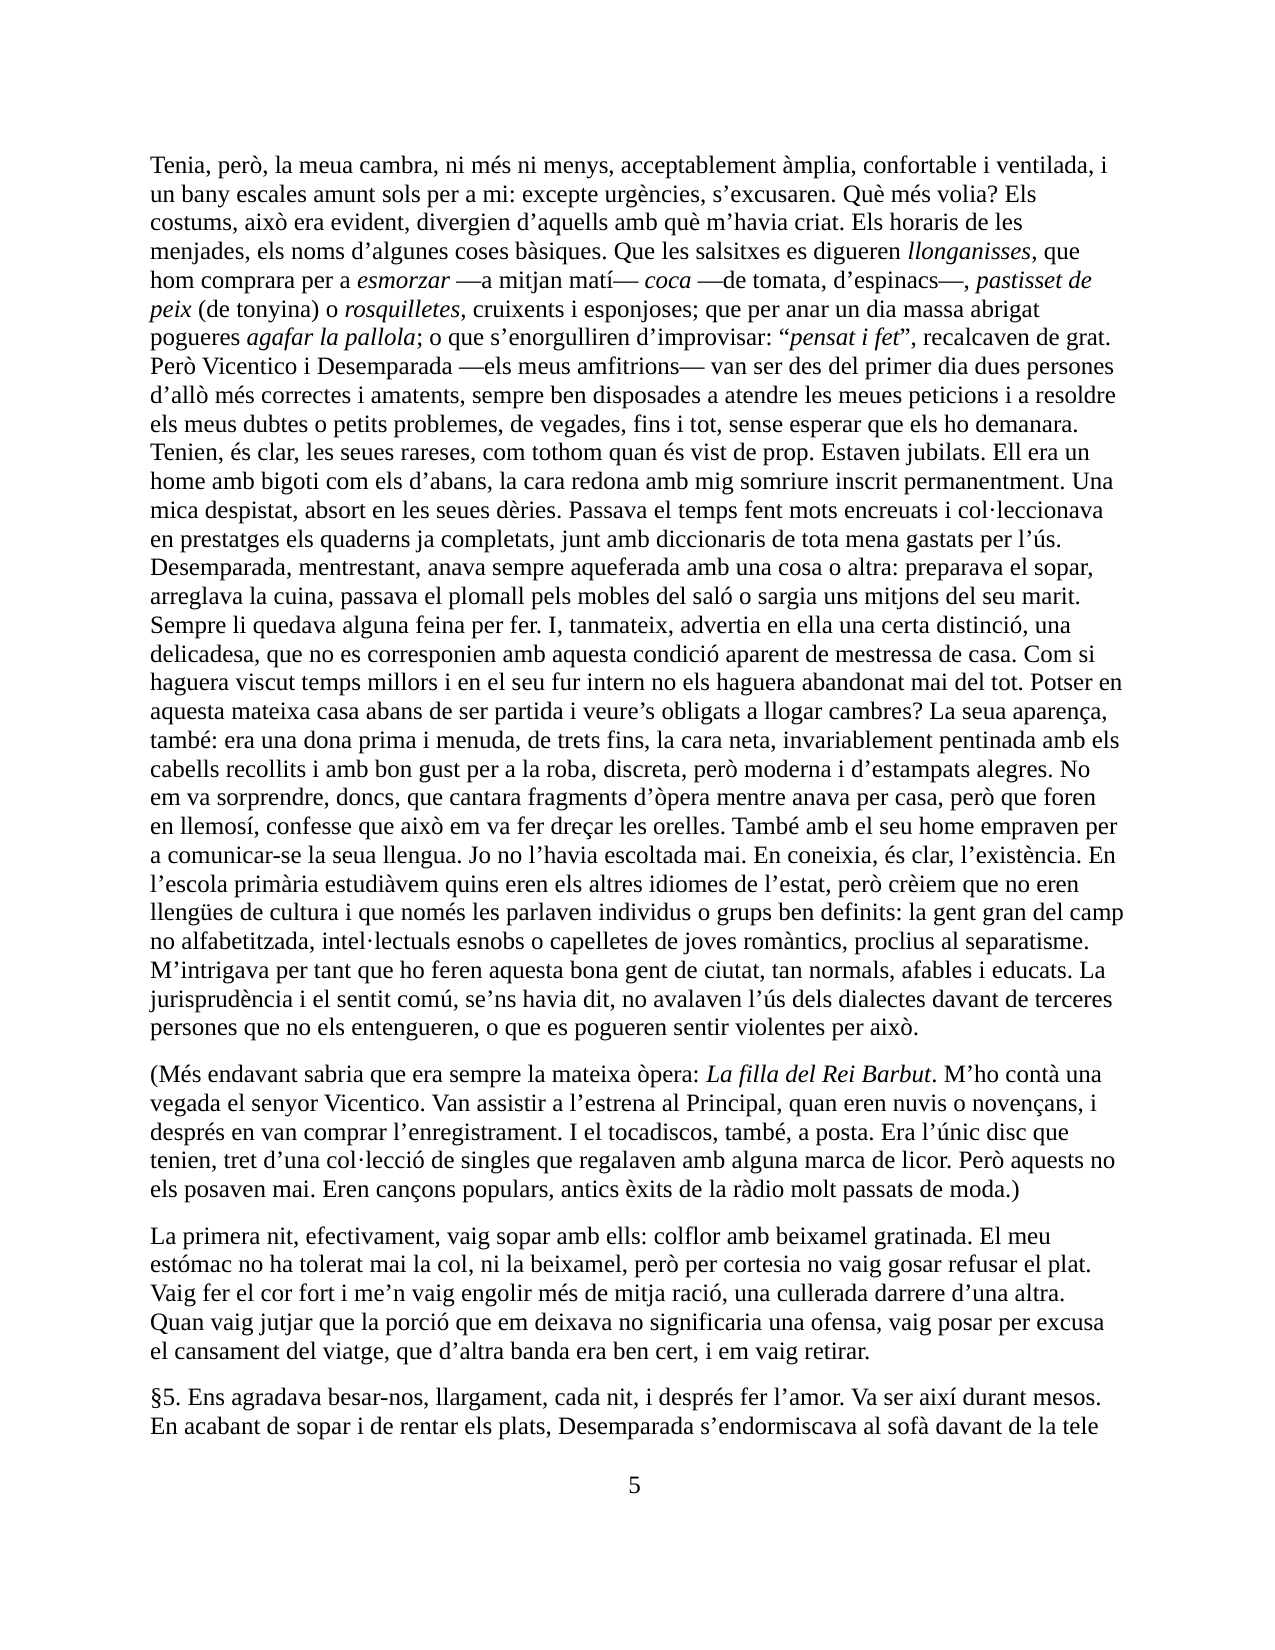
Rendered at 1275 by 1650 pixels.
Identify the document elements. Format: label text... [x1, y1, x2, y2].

text (Més endavant sabria que era sempre la mateixa òpera: La filla del Rei Barbut. M’ho contà una vegada el senyor Vicentico. Van assistir a l’estrena al Principal, quan eren nuvis o novençans, i després en van comprar l’enregistrament. I el tocadiscos, també, a posta. Era l’únic disc que tenien, tret d’una col·lecció de singles que regalaven amb alguna marca de licor. Però aquests no els posaven mai. Eren cançons populars, antics èxits de la ràdio molt passats de moda.) [150, 1059, 1125, 1203]
text §5. Ens agradava besar-nos, llargament, cada nit, i després fer l’amor. Va ser així durant mesos. En acabant de sopar i de rentar els plats, Desemparada s’endormiscava al sofà davant de la tele [150, 1382, 1125, 1440]
text La primera nit, efectivament, vaig sopar amb ells: colflor amb beixamel gratinada. El meu estómac no ha tolerat mai la col, ni la beixamel, però per cortesia no vaig gosar refusar el plat. Vaig fer el cor fort i me’n vaig engolir més de mitja ració, una cullerada darrere d’una altra. Quan vaig jutjar que la porció que em deixava no significaria una ofensa, vaig posar per excusa el cansament del viatge, que d’altra banda era ben cert, i em vaig retirar. [150, 1221, 1125, 1364]
text Tenia, però, la meua cambra, ni més ni menys, acceptablement àmplia, confortable i ventilada, i un bany escales amunt sols per a mi: excepte urgències, s’excusaren. Què més volia? Els costums, això era evident, divergien d’aquells amb què m’havia criat. Els horaris de les menjades, els noms d’algunes coses bàsiques. Que les salsitxes es digueren llonganisses, que hom comprara per a esmorzar —a mitjan matí— coca —de tomata, d’espinacs—, pastisset de peix (de tonyina) o rosquilletes, cruixents i esponjoses; que per anar un dia massa abrigat pogueres agafar la pallola; o que s’enorgulliren d’improvisar: “pensat i fet”, recalcaven de grat. Però Vicentico i Desemparada —els meus amfitrions— van ser des del primer dia dues persones d’allò més correctes i amatents, sempre ben disposades a atendre les meues peticions i a resoldre els meus dubtes o petits problemes, de vegades, fins i tot, sense esperar que els ho demanara. Tenien, és clar, les seues rareses, com tothom quan és vist de prop. Estaven jubilats. Ell era un home amb bigoti com els d’abans, la cara redona amb mig somriure inscrit permanentment. Una mica despistat, absort en les seues dèries. Passava el temps fent mots encreuats i col·leccionava en prestatges els quaderns ja completats, junt amb diccionaris de tota mena gastats per l’ús. Desemparada, mentrestant, anava sempre aqueferada amb una cosa o altra: preparava el sopar, arreglava la cuina, passava el plomall pels mobles del saló o sargia uns mitjons del seu marit. Sempre li quedava alguna feina per fer. I, tanmateix, advertia en ella una certa distinció, una delicadesa, que no es corresponien amb aquesta condició aparent de mestressa de casa. Com si haguera viscut temps millors i en el seu fur intern no els haguera abandonat mai del tot. Potser en aquesta mateixa casa abans de ser partida i veure’s obligats a llogar cambres? La seua aparença, també: era una dona prima i menuda, de trets fins, la cara neta, invariablement pentinada amb els cabells recollits i amb bon gust per a la roba, discreta, però moderna i d’estampats alegres. No em va sorprendre, doncs, que cantara fragments d’òpera mentre anava per casa, però que foren en llemosí, confesse que això em va fer dreçar les orelles. També amb el seu home empraven per a comunicar-se la seua llengua. Jo no l’havia escoltada mai. En coneixia, és clar, l’existència. En l’escola primària estudiàvem quins eren els altres idiomes de l’estat, però crèiem que no eren llengües de cultura i que només les parlaven individus o grups ben definits: la gent gran del camp no alfabetitzada, intel·lectuals esnobs o capelletes de joves romàntics, proclius al separatisme. M’intrigava per tant que ho feren aquesta bona gent de ciutat, tan normals, afables i educats. La jurisprudència i el sentit comú, se’ns havia dit, no avalaven l’ús dels dialectes davant de terceres persones que no els entengueren, o que es pogueren sentir violentes per això. [150, 150, 1125, 1041]
